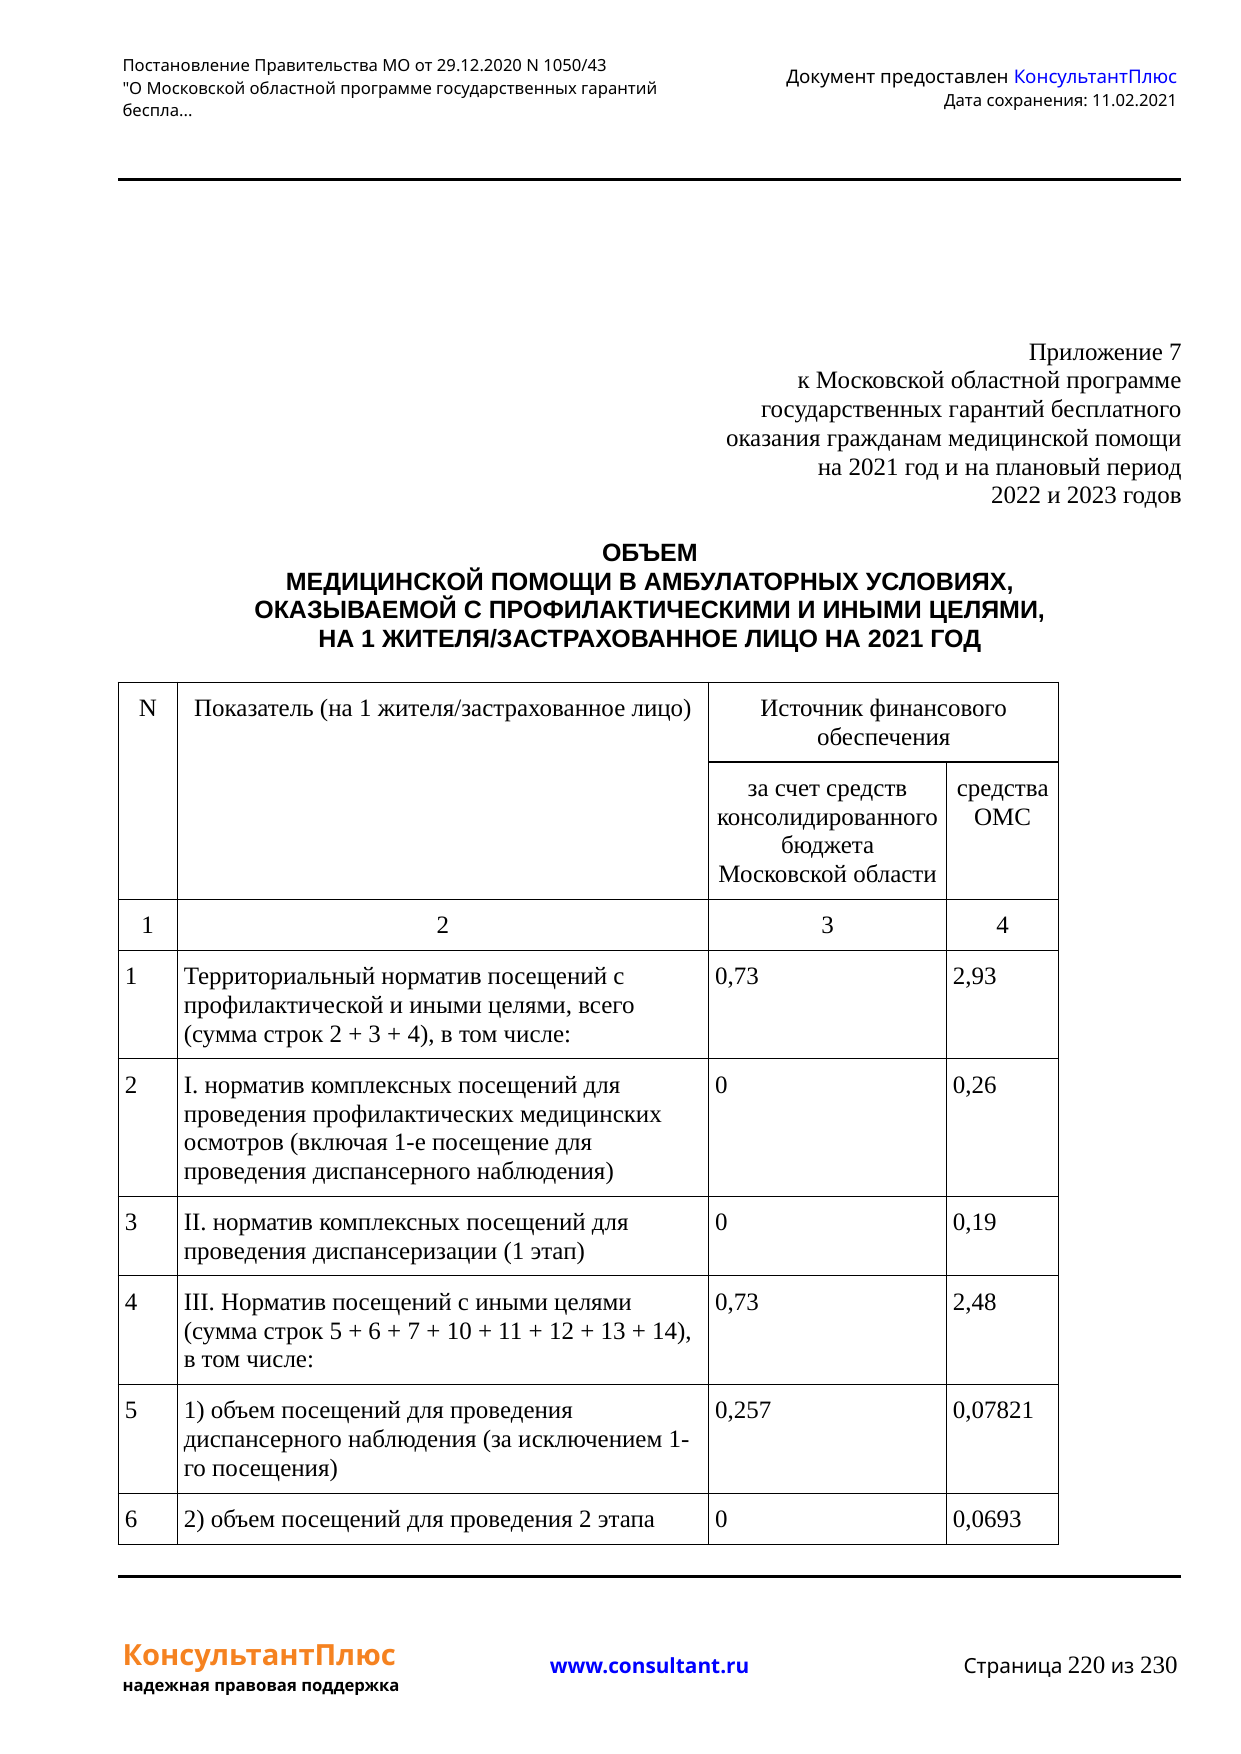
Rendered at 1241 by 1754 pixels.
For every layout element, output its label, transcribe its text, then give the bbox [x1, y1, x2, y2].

table_cell I. норматив комплексных посещений для проведения профилактических медицинских осмотров (включая 1-е посещение для проведения диспансерного наблюдения) [178, 1059, 708, 1196]
table_cell 0,257 [709, 1385, 946, 1492]
table_header Показатель (на 1 жителя/застрахованное лицо) [178, 683, 708, 899]
table_cell 0,19 [947, 1197, 1058, 1275]
title ОКАЗЫВАЕМОЙ С ПРОФИЛАКТИЧЕСКИМИ И ИНЫМИ ЦЕЛЯМИ, [118, 595, 1181, 624]
table_cell 0,0693 [947, 1494, 1058, 1543]
table_cell 3 [119, 1197, 177, 1275]
text к Московской областной программе [118, 365, 1181, 394]
table_cell 2 [178, 900, 708, 950]
table_cell за счет средств консолидированного бюджета Московской области [709, 763, 946, 899]
title МЕДИЦИНСКОЙ ПОМОЩИ В АМБУЛАТОРНЫХ УСЛОВИЯХ, [118, 567, 1181, 595]
table_cell средства ОМС [947, 763, 1058, 899]
table_cell 0,73 [709, 1276, 946, 1384]
table_cell 5 [119, 1385, 177, 1492]
table_cell Территориальный норматив посещений с профилактической и иными целями, всего (сумма строк 2 + 3 + 4), в том числе: [178, 951, 708, 1058]
table_cell 1 [119, 900, 177, 950]
table_cell 1) объем посещений для проведения диспансерного наблюдения (за исключением 1-го посещения) [178, 1385, 708, 1492]
table_cell 6 [119, 1494, 177, 1543]
table_cell 4 [119, 1276, 177, 1384]
text государственных гарантий бесплатного [118, 394, 1181, 423]
table_cell 2,93 [947, 951, 1058, 1058]
title НА 1 ЖИТЕЛЯ/ЗАСТРАХОВАННОЕ ЛИЦО НА 2021 ГОД [118, 624, 1181, 653]
table_cell 0,73 [709, 951, 946, 1058]
table_cell 0 [709, 1494, 946, 1543]
table_cell III. Норматив посещений с иными целями (сумма строк 5 + 6 + 7 + 10 + 11 + 12 + 13 + 14), в том числе: [178, 1276, 708, 1384]
table_cell 2) объем посещений для проведения 2 этапа [178, 1494, 708, 1543]
table_cell II. норматив комплексных посещений для проведения диспансеризации (1 этап) [178, 1197, 708, 1275]
subtitle Приложение 7 [118, 337, 1181, 365]
text на 2021 год и на плановый период [118, 452, 1181, 480]
table_cell 2 [119, 1059, 177, 1196]
table_cell 2,48 [947, 1276, 1058, 1384]
title ОБЪЕМ [118, 538, 1181, 567]
table_cell 1 [119, 951, 177, 1058]
table_cell 3 [709, 900, 946, 950]
table_cell 0,26 [947, 1059, 1058, 1196]
table_cell 0 [709, 1059, 946, 1196]
table_header Источник финансового обеспечения [709, 683, 1058, 761]
text оказания гражданам медицинской помощи [118, 423, 1181, 452]
table_cell 4 [947, 900, 1058, 950]
table_cell 0 [709, 1197, 946, 1275]
text 2022 и 2023 годов [118, 480, 1181, 509]
table_header N [119, 683, 177, 899]
table_cell 0,07821 [947, 1385, 1058, 1492]
